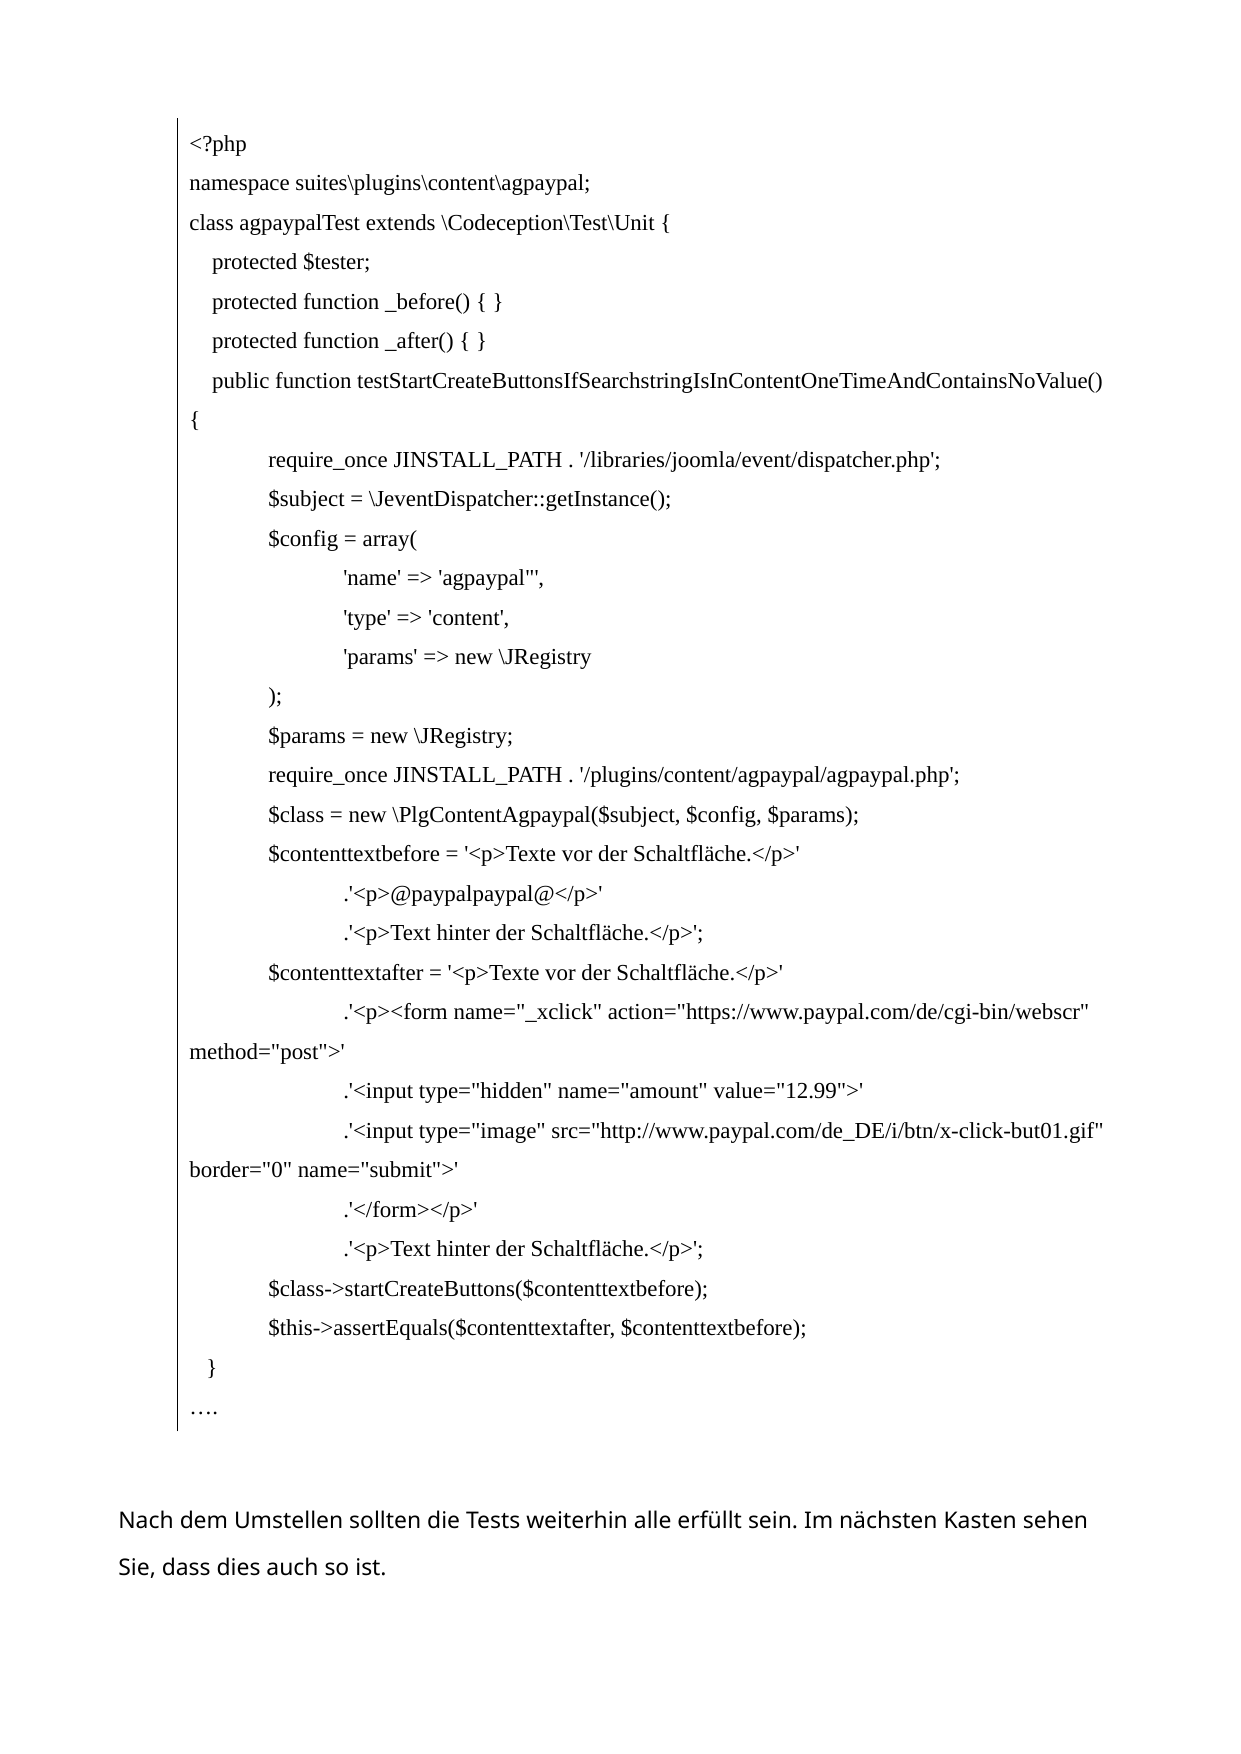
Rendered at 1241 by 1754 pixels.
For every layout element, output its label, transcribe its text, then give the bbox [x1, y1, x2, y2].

text <?php namespace suites\plugins\content\agpaypal; class agpaypalTest extends \Codeception\Test\Unit { protected $tester; protected function _before() { } protected function _after() { } public function testStartCreateButtonsIfSearchstringIsInContentOneTimeAndContainsNoValue() { require_once JINSTALL_PATH . '/libraries/joomla/event/dispatcher.php'; $subject = \JeventDispatcher::getInstance(); $config = array( 'name' => 'agpaypal"', 'type' => 'content', 'params' => new \JRegistry ); $params = new \JRegistry; require_once JINSTALL_PATH . '/plugins/content/agpaypal/agpaypal.php'; $class = new \PlgContentAgpaypal($subject, $config, $params); $contenttextbefore = '<p>Texte vor der Schaltfläche.</p>' .'<p>@paypalpaypal@</p>' .'<p>Text hinter der Schaltfläche.</p>'; $contenttextafter = '<p>Texte vor der Schaltfläche.</p>' .'<p><form name="_xclick" action="https://www.paypal.com/de/cgi-bin/webscr" method="post">' .'<input type="hidden" name="amount" value="12.99">' .'<input type="image" src="http://www.paypal.com/de_DE/i/btn/x-click-but01.gif" border="0" name="submit">' .'</form></p>' .'<p>Text hinter der Schaltfläche.</p>'; $class->startCreateButtons($contenttextbefore); $this->assertEquals($contenttextafter, $contenttextbefore); } …. [178, 118, 1122, 1431]
text Nach dem Umstellen sollten die Tests weiterhin alle erfüllt sein. Im nächsten Kasten sehen Sie, dass dies auch so ist. [118, 1503, 1122, 1582]
